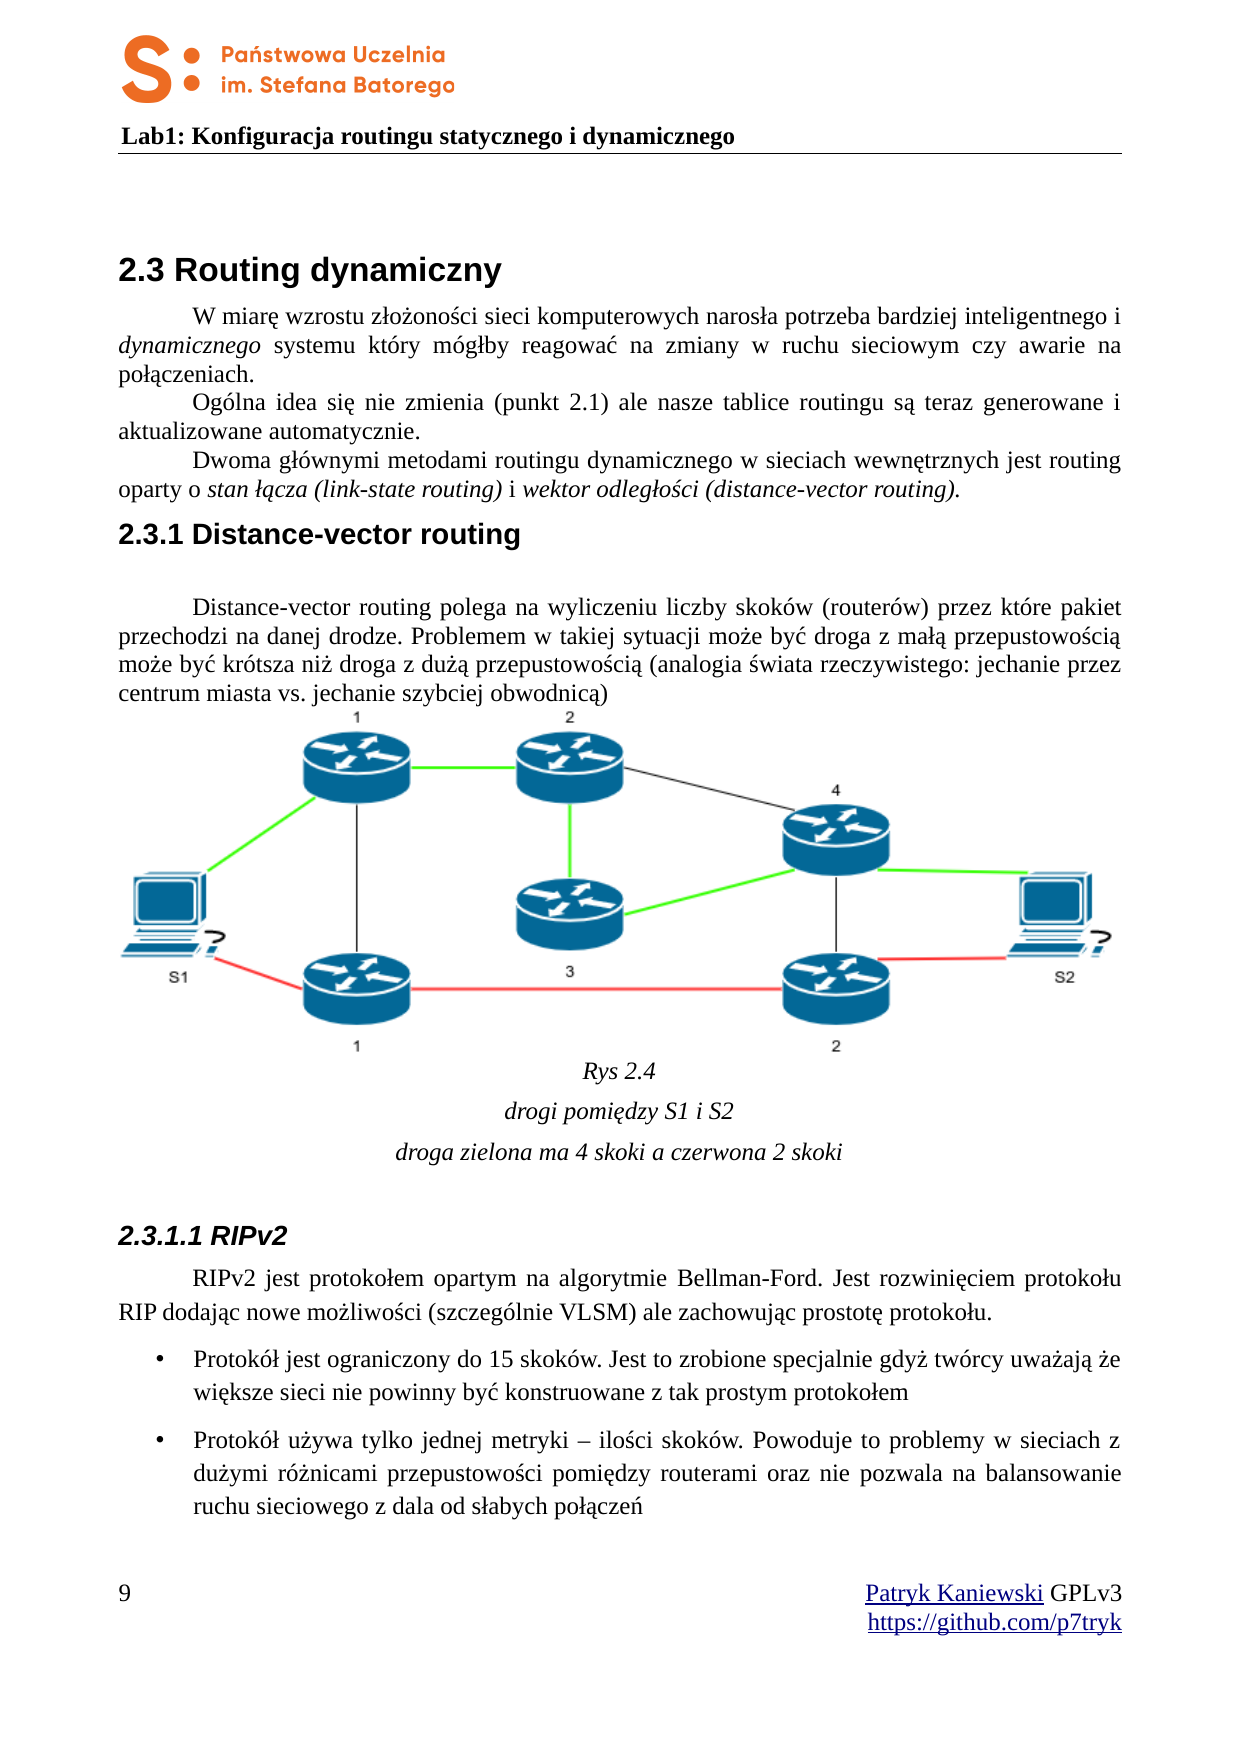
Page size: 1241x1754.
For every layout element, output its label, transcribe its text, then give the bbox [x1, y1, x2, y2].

list Protokół używa tylko jednej metryki – ilości skoków. Powoduje to problemy w sieciach z dużymi różnicami przepustowości pomiędzy routerami oraz nie pozwala na balansowanie ruchu sieciowego z dala od słabych połączeń [156, 1425, 1122, 1519]
subtitle 2.3 Routing dynamiczny [118, 250, 1122, 289]
picture [121, 35, 455, 103]
picture [118, 707, 1123, 1056]
text Rys 2.4 [118, 1056, 1122, 1084]
text RIPv2 jest protokołem opartym na algorytmie Bellman-Ford. Jest rozwinięciem protokołu RIP dodając nowe możliwości (szczególnie VLSM) ale zachowując prostotę protokołu. [118, 1263, 1122, 1325]
subtitle 2.3.1.1 RIPv2 [118, 1219, 1122, 1251]
text Ogólna idea się nie zmienia (punkt 2.1) ale nasze tablice routingu są teraz generowane i aktualizowane automatycznie. [118, 387, 1122, 445]
text drogi pomiędzy S1 i S2 [118, 1096, 1122, 1125]
subtitle 2.3.1 Distance-vector routing [118, 517, 1122, 551]
text Distance-vector routing polega na wyliczeniu liczby skoków (routerów) przez które pakiet przechodzi na danej drodze. Problemem w takiej sytuacji może być droga z małą przepustowością może być krótsza niż droga z dużą przepustowością (analogia świata rzeczywistego: jechanie przez centrum miasta vs. jechanie szybciej obwodnicą) [118, 592, 1122, 707]
text W miarę wzrostu złożoności sieci komputerowych narosła potrzeba bardziej inteligentnego i dynamicznego systemu który mógłby reagować na zmiany w ruchu sieciowym czy awarie na połączeniach. [118, 301, 1122, 387]
list Protokół jest ograniczony do 15 skoków. Jest to zrobione specjalnie gdyż twórcy uważają że większe sieci nie powinny być konstruowane z tak prostym protokołem [156, 1344, 1122, 1406]
text droga zielona ma 4 skoki a czerwona 2 skoki [118, 1137, 1122, 1166]
text Dwoma głównymi metodami routingu dynamicznego w sieciach wewnętrznych jest routing oparty o stan łącza (link-state routing) i wektor odległości (distance-vector routing). [118, 445, 1122, 502]
